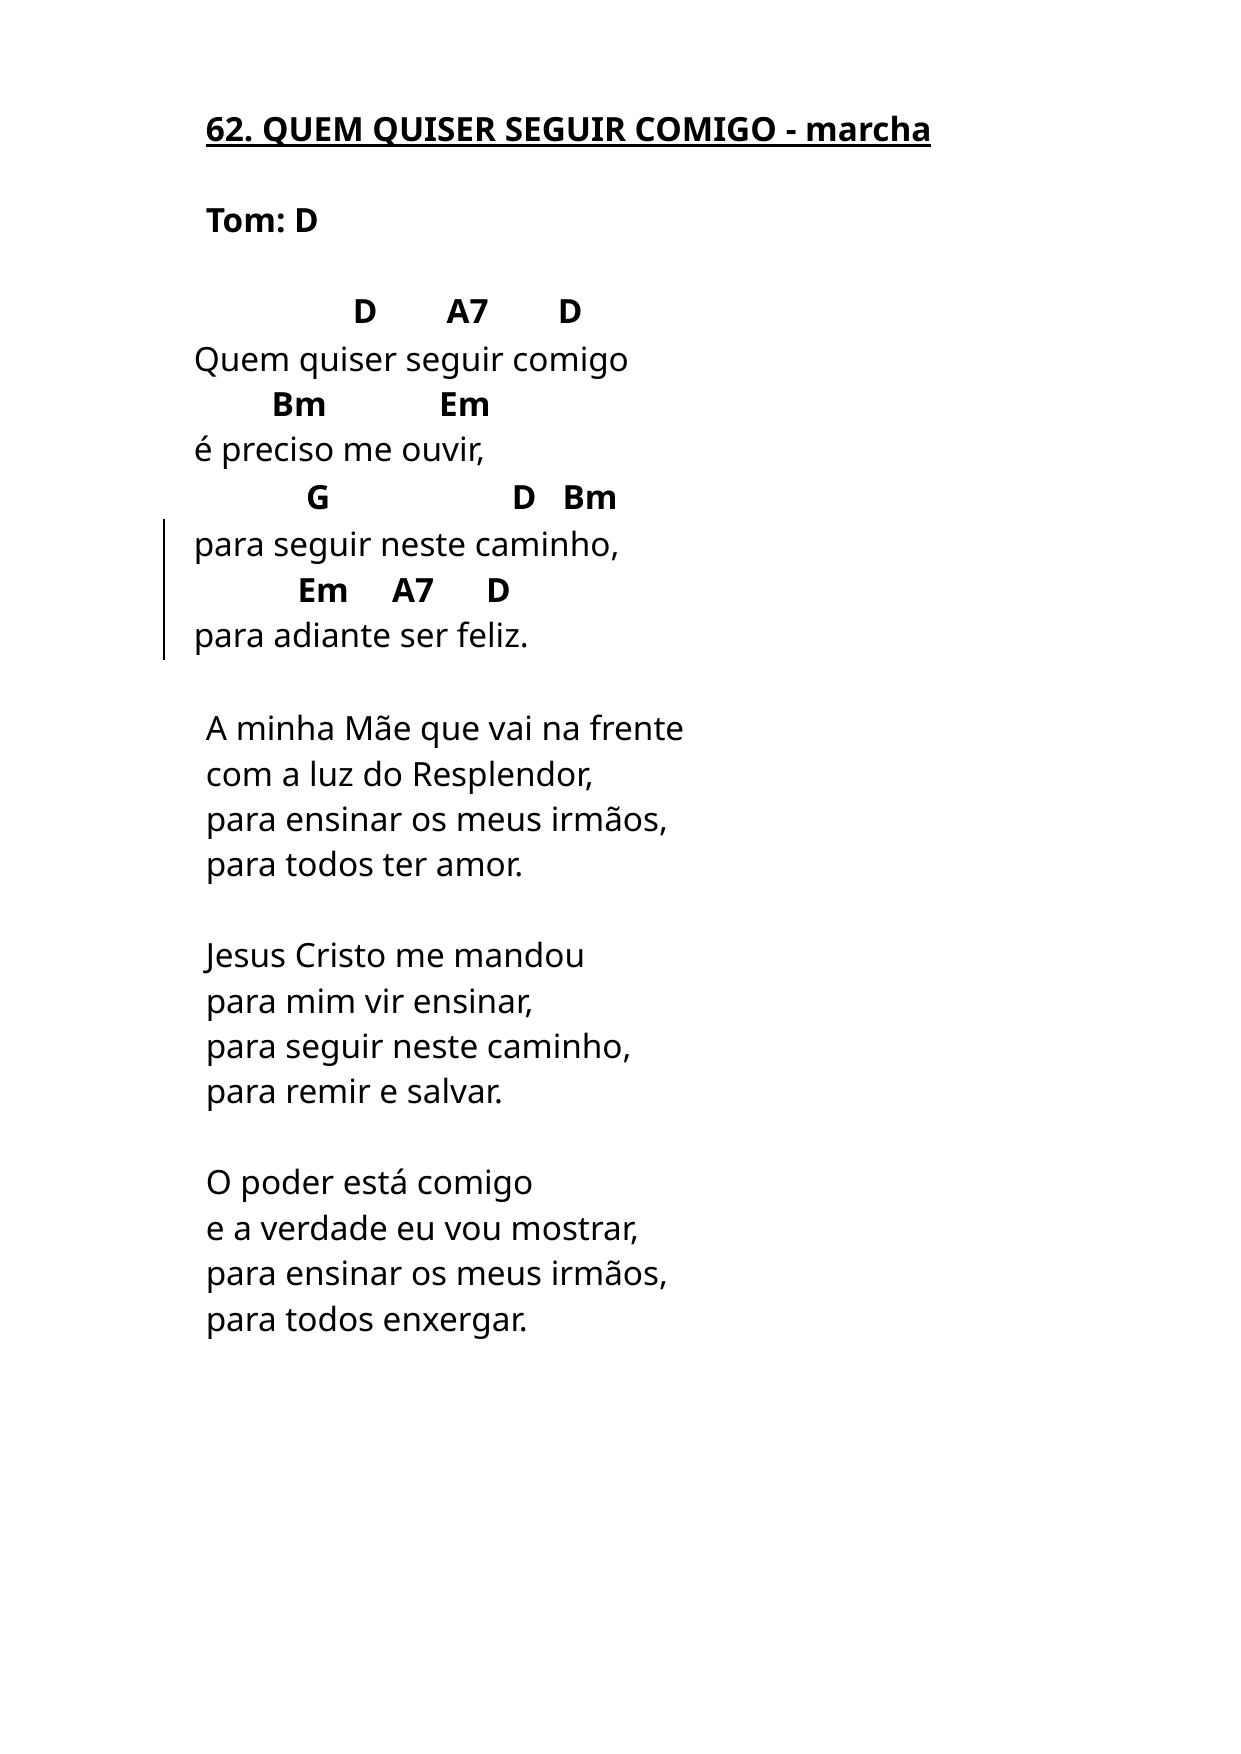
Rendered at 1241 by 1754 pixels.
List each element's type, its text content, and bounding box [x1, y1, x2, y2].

text para ensinar os meus irmãos, [177, 1250, 1063, 1295]
table_header Quem quiser seguir comigo Bm Em é preciso me ouvir, [164, 335, 1050, 472]
subtitle 62. QUEM QUISER SEGUIR COMIGO - marcha [177, 106, 1063, 152]
text A minha Mãe que vai na frente [177, 705, 1063, 750]
table_cell para seguir neste caminho, Em A7 D para adiante ser feliz. [165, 521, 1050, 657]
text para mim vir ensinar, [177, 977, 1063, 1023]
text para seguir neste caminho, [177, 1023, 1063, 1068]
text com a luz do Resplendor, [177, 750, 1063, 796]
table_cell G D Bm [164, 472, 1050, 519]
subtitle D A7 D [177, 288, 1063, 333]
text para todos enxergar. [177, 1295, 1063, 1341]
text para todos ter amor. [177, 841, 1063, 887]
text para remir e salvar. [177, 1068, 1063, 1114]
text Jesus Cristo me mandou [177, 932, 1063, 977]
text e a verdade eu vou mostrar, [177, 1204, 1063, 1250]
text O poder está comigo [177, 1159, 1063, 1204]
subtitle Tom: D [177, 197, 1063, 242]
text para ensinar os meus irmãos, [177, 796, 1063, 841]
